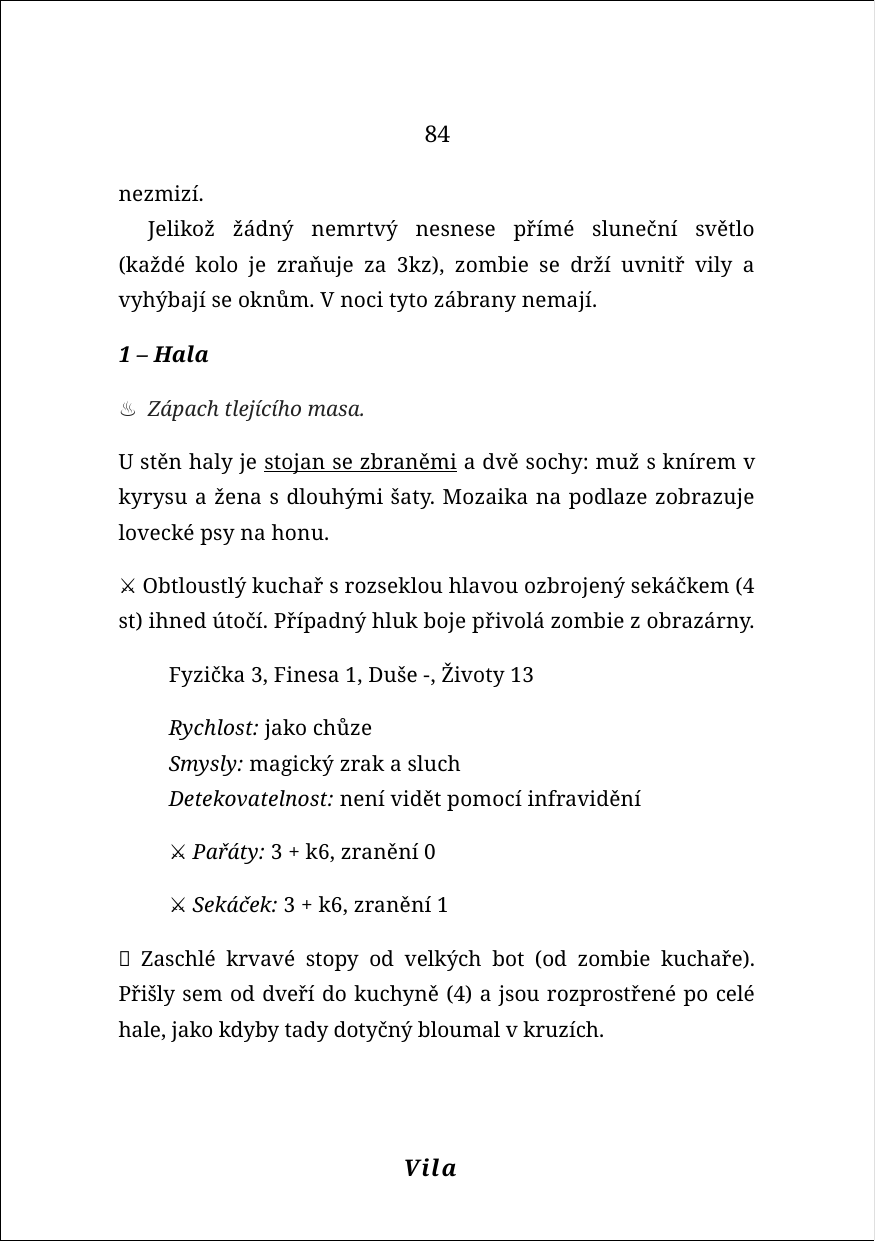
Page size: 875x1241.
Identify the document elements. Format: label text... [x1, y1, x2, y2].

text U stěn haly je stojan se zbraněmi a dvě sochy: muž s knírem v kyrysu a žena s dlouhými šaty. Mozaika na podlaze zobrazuje lovecké psy na honu. [118, 447, 756, 546]
text Rychlost: jako chůze [168, 713, 756, 742]
text Smysly: magický zrak a sluch [168, 749, 756, 777]
text 1 – Hala [118, 339, 756, 368]
text ⚔ Sekáček: 3 + k6, zranění 1 [168, 891, 756, 919]
text nezmizí. Jelikož žádný nemrtvý nesnese přímé sluneční světlo (každé kolo je zraňuje za 3kz), zombie se drží uvnitř vily a vyhýbají se oknům. V noci tyto zábrany nemají. [118, 179, 756, 314]
text ♨ Zápach tlejícího masa. [118, 394, 756, 422]
text Fyzička 3, Finesa 1, Duše -, Životy 13 [168, 660, 756, 688]
text Detekovatelnost: není vidět pomocí infravidění [168, 784, 756, 813]
text ⚔ Obtloustlý kuchař s rozseklou hlavou ozbrojený sekáčkem (4 st) ihned útočí. Případný hluk boje přivolá zombie z obrazárny. [118, 571, 756, 635]
text ⚔ Pařáty: 3 + k6, zranění 0 [168, 837, 756, 866]
text 👣 Zaschlé krvavé stopy od velkých bot (od zombie kuchaře). Přišly sem od dveří do kuchyně (4) a jsou rozprostřené po celé hale, jako kdyby tady dotyčný bloumal v kruzích. [118, 944, 756, 1043]
